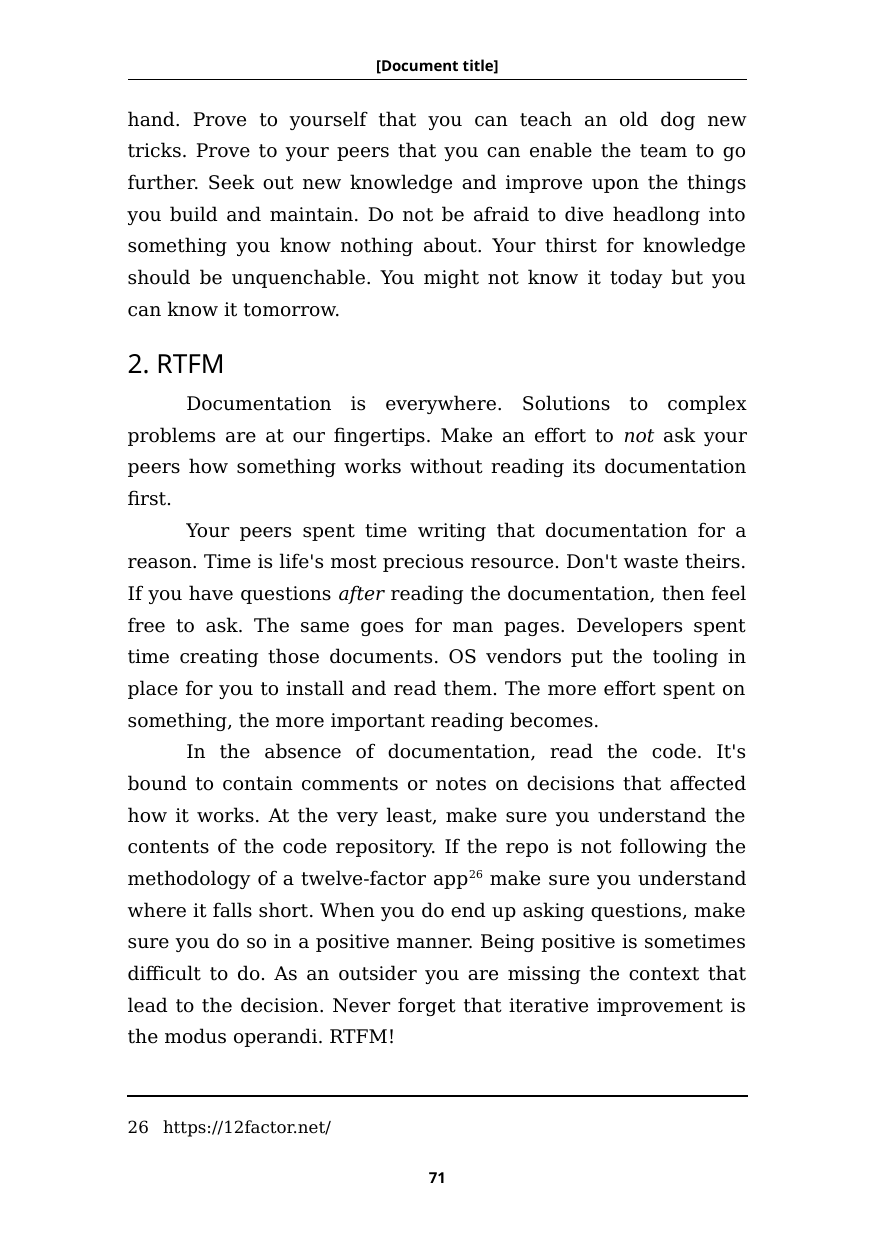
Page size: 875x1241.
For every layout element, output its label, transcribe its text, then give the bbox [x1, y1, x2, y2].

text hand. Prove to yourself that you can teach an old dog new tricks. Prove to your peers that you can enable the team to go further. Seek out new knowledge and improve upon the things you build and maintain. Do not be afraid to dive headlong into something you know nothing about. Your thirst for knowledge should be unquenchable. You might not know it today but you can know it tomorrow. [127, 109, 747, 321]
text Documentation is everywhere. Solutions to complex problems are at our fingertips. Make an effort to not ask your peers how something works without reading its documentation first. [127, 393, 747, 510]
subtitle 2. RTFM [127, 345, 747, 381]
text https://12factor.net/ [127, 1118, 747, 1138]
text In the absence of documentation, read the code. It's bound to contain comments or notes on decisions that affected how it works. At the very least, make sure you understand the contents of the code repository. If the repo is not following the methodology of a twelve-factor app make sure you understand where it falls short. When you do end up asking questions, make sure you do so in a positive manner. Being positive is sometimes difficult to do. As an outsider you are missing the context that lead to the decision. Never forget that iterative improvement is the modus operandi. RTFM! [127, 742, 747, 1048]
text Your peers spent time writing that documentation for a reason. Time is life's most precious resource. Don't waste theirs. If you have questions after reading the documentation, then feel free to ask. The same goes for man pages. Developers spent time creating those documents. OS vendors put the tooling in place for you to install and read them. The more effort spent on something, the more important reading becomes. [127, 520, 747, 732]
